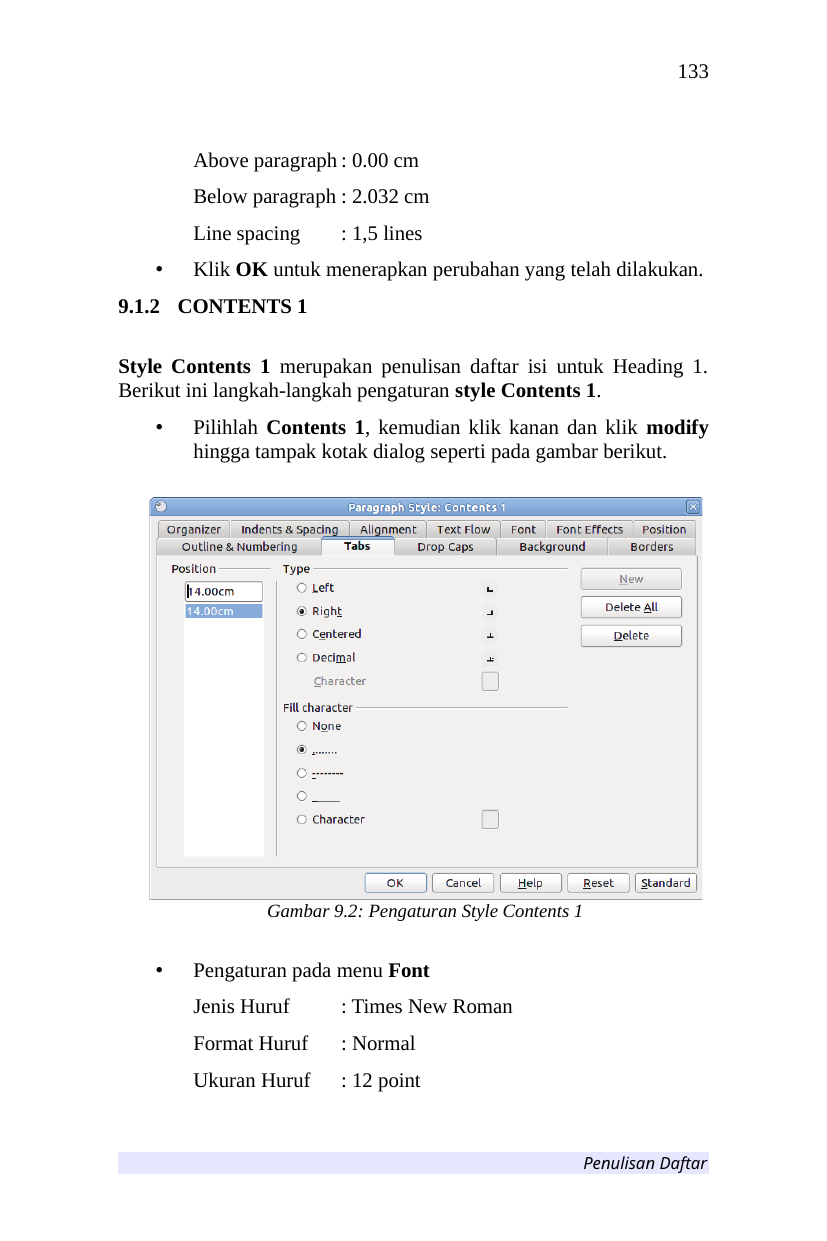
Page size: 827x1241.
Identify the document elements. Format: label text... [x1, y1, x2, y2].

picture [149, 497, 703, 900]
list [149, 485, 702, 497]
list Above paragraph : 0.00 cm [156, 148, 709, 172]
list Pilihlah Contents 1, kemudian klik kanan dan klik modify hingga tampak kotak dialog seperti pada gambar berikut. [156, 414, 709, 463]
list Format Huruf : Normal [156, 1031, 709, 1055]
list Ukuran Huruf : 12 point [156, 1068, 709, 1092]
subtitle Contents 1 [118, 294, 709, 318]
list Gambar 9.2: Pengaturan Style Contents 1 [149, 900, 702, 921]
list Below paragraph : 2.032 cm [156, 184, 709, 208]
list Pengaturan pada menu Font [156, 958, 709, 982]
list Jenis Huruf : Times New Roman [156, 994, 709, 1018]
list Line spacing : 1,5 lines [156, 221, 709, 245]
text Style Contents 1 merupakan penulisan daftar isi untuk Heading 1. Berikut ini langkah-langkah pengaturan style Contents 1. [118, 354, 709, 402]
list Klik OK untuk menerapkan perubahan yang telah dilakukan. [156, 257, 709, 281]
